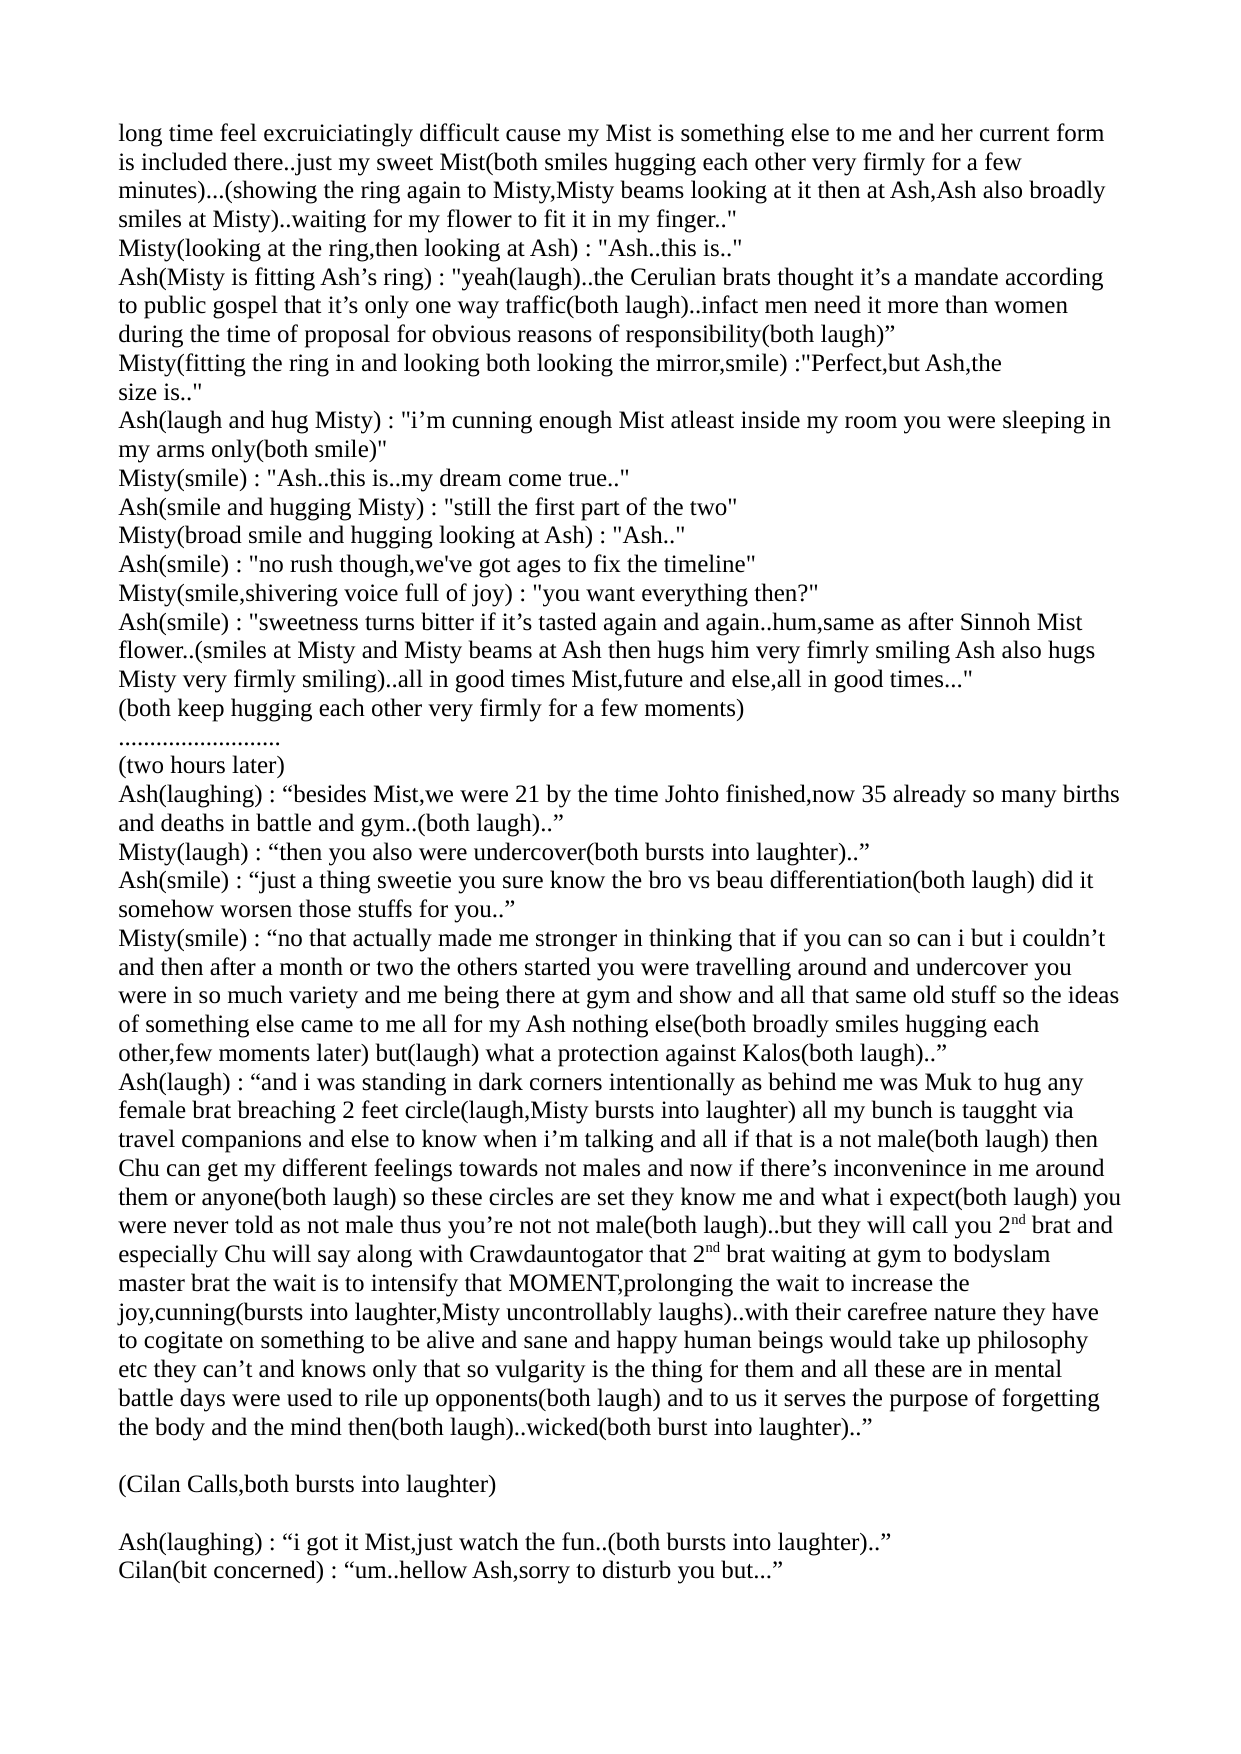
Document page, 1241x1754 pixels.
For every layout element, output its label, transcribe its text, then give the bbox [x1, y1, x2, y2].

text Misty(laugh) : “then you also were undercover(both bursts into laughter)..” [118, 837, 1122, 866]
text Ash(smile) : "sweetness turns bitter if it’s tasted again and again..hum,same as after Sinnoh Mist flower..(smiles at Misty and Misty beams at Ash then hugs him very fimrly smiling Ash also hugs Misty very firmly smiling)..all in good times Mist,future and else,all in good times..." [118, 607, 1122, 693]
text Ash(smile and hugging Misty) : "still the first part of the two" [118, 492, 1122, 521]
text Ash(laugh and hug Misty) : "i’m cunning enough Mist atleast inside my room you were sleeping in my arms only(both smile)" [118, 406, 1122, 463]
text Misty(fitting the ring in and looking both looking the mirror,smile) :"Perfect,but Ash,the [118, 348, 1122, 377]
text (Cilan Calls,both bursts into laughter) [118, 1469, 1122, 1498]
text Misty(smile,shivering voice full of joy) : "you want everything then?" [118, 578, 1122, 607]
text (two hours later) [118, 751, 1122, 779]
text Ash(smile) : “just a thing sweetie you sure know the bro vs beau differentiation(both laugh) did it somehow worsen those stuffs for you..” [118, 866, 1122, 923]
text Ash(Misty is fitting Ash’s ring) : "yeah(laugh)..the Cerulian brats thought it’s a mandate according to public gospel that it’s only one way traffic(both laugh)..infact men need it more than women during the time of proposal for obvious reasons of responsibility(both laugh)” [118, 262, 1122, 348]
text Misty(smile) : “no that actually made me stronger in thinking that if you can so can i but i couldn’t and then after a month or two the others started you were travelling around and undercover you were in so much variety and me being there at gym and show and all that same old stuff so the ideas of something else came to me all for my Ash nothing else(both broadly smiles hugging each other,few moments later) but(laugh) what a protection against Kalos(both laugh)..” [118, 923, 1122, 1067]
text size is.." [118, 377, 1122, 406]
text Misty(smile) : "Ash..this is..my dream come true.." [118, 463, 1122, 492]
text Misty(looking at the ring,then looking at Ash) : "Ash..this is.." [118, 233, 1122, 262]
text (both keep hugging each other very firmly for a few moments) [118, 693, 1122, 722]
text Misty(broad smile and hugging looking at Ash) : "Ash.." [118, 521, 1122, 549]
text Ash(laugh) : “and i was standing in dark corners intentionally as behind me was Muk to hug any female brat breaching 2 feet circle(laugh,Misty bursts into laughter) all my bunch is taugght via travel companions and else to know when i’m talking and all if that is a not male(both laugh) then Chu can get my different feelings towards not males and now if there’s inconvenince in me around them or anyone(both laugh) so these circles are set they know me and what i expect(both laugh) you were never told as not male thus you’re not not male(both laugh)..but they will call you 2nd brat and especially Chu will say along with Crawdauntogator that 2nd brat waiting at gym to bodyslam master brat the wait is to intensify that MOMENT,prolonging the wait to increase the joy,cunning(bursts into laughter,Misty uncontrollably laughs)..with their carefree nature they have to cogitate on something to be alive and sane and happy human beings would take up philosophy etc they can’t and knows only that so vulgarity is the thing for them and all these are in mental battle days were used to rile up opponents(both laugh) and to us it serves the purpose of forgetting the body and the mind then(both laugh)..wicked(both burst into laughter)..” [118, 1067, 1122, 1441]
text long time feel excruiciatingly difficult cause my Mist is something else to me and her current form is included there..just my sweet Mist(both smiles hugging each other very firmly for a few minutes)...(showing the ring again to Misty,Misty beams looking at it then at Ash,Ash also broadly smiles at Misty)..waiting for my flower to fit it in my finger.." [118, 118, 1122, 233]
text Cilan(bit concerned) : “um..hellow Ash,sorry to disturb you but...” [118, 1556, 1122, 1584]
text Ash(laughing) : “besides Mist,we were 21 by the time Johto finished,now 35 already so many births and deaths in battle and gym..(both laugh)..” [118, 779, 1122, 837]
text Ash(laughing) : “i got it Mist,just watch the fun..(both bursts into laughter)..” [118, 1527, 1122, 1556]
text Ash(smile) : "no rush though,we've got ages to fix the timeline" [118, 549, 1122, 578]
text .......................... [118, 722, 1122, 751]
